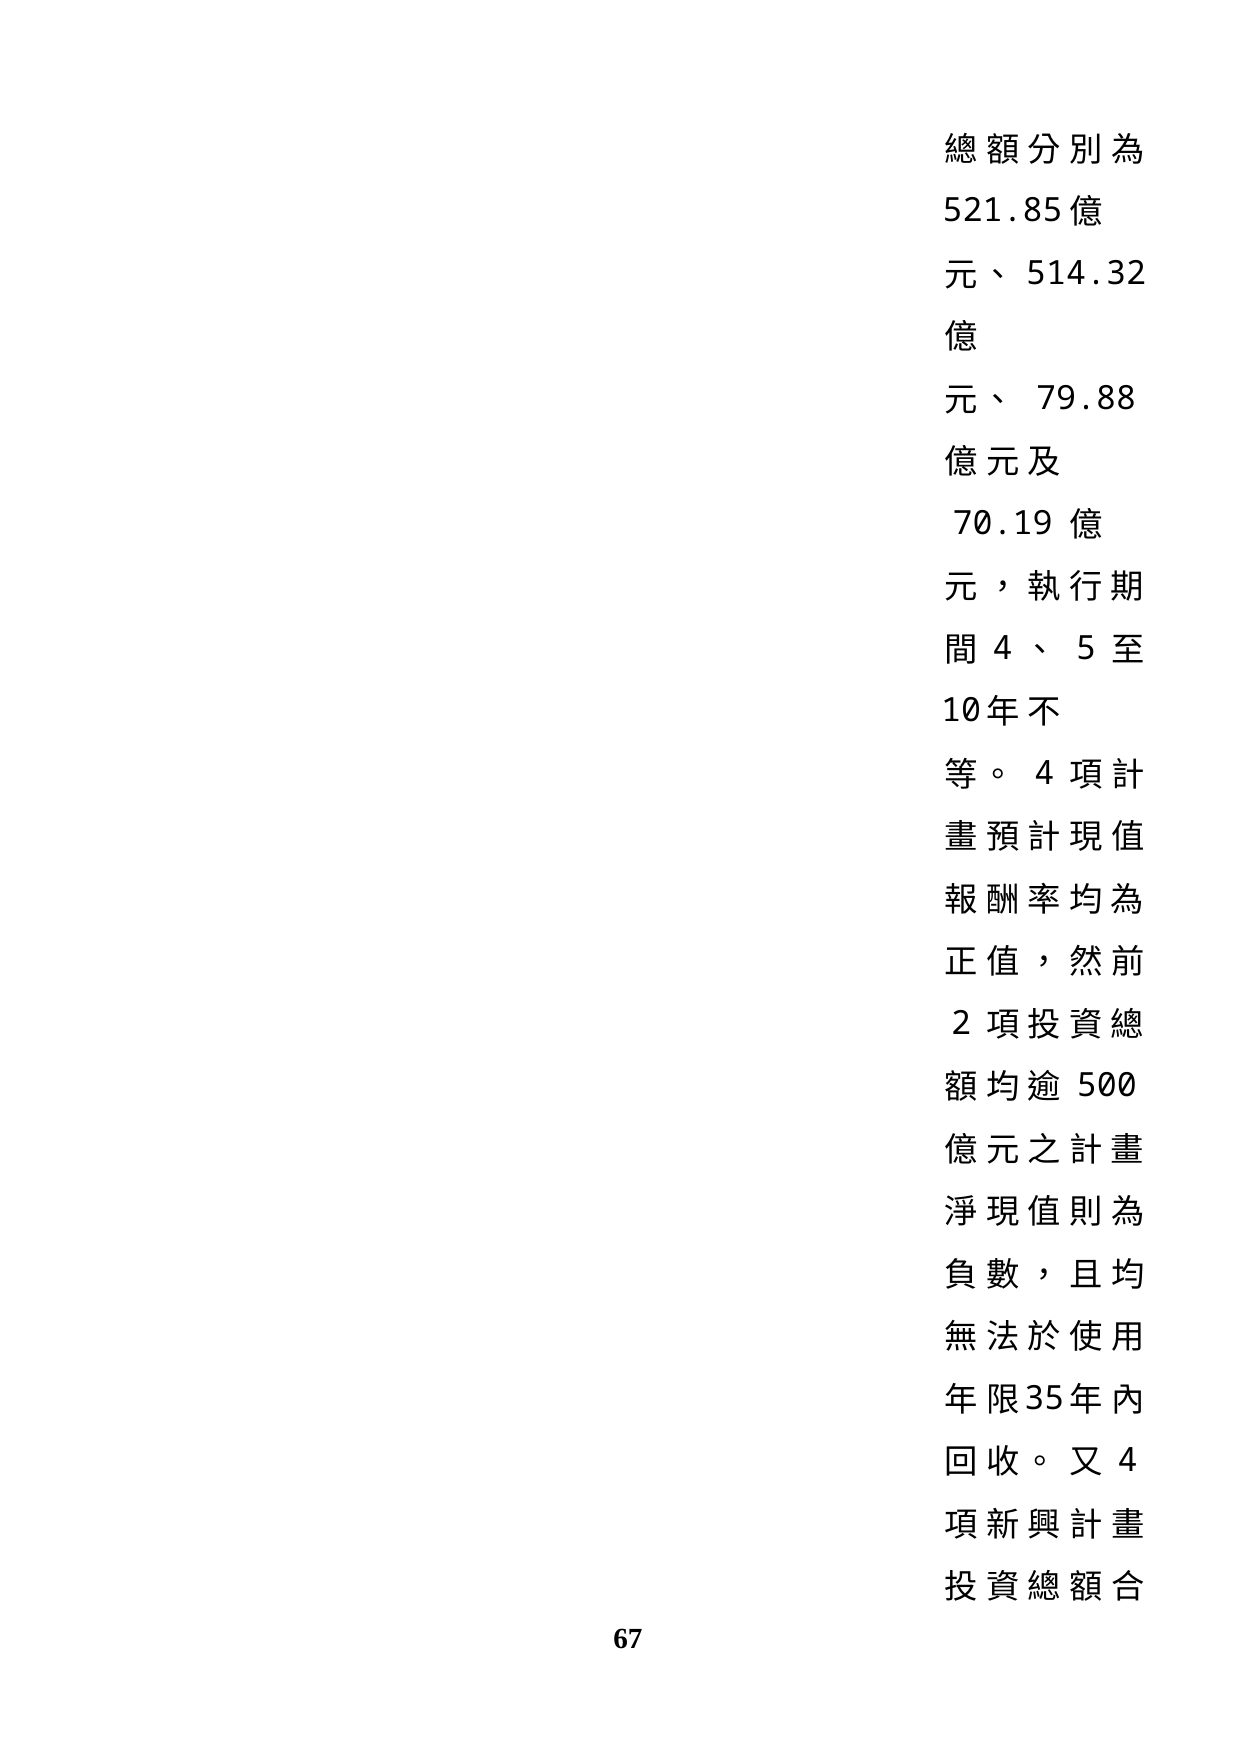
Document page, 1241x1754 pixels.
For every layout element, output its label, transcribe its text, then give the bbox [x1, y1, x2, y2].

list 總額分別為521.85億元、514.32億元、79.88億元及70.19億元，執行期間4、5至10年不等。4項計畫預計現值報酬率均為正值，然前2項投資總額均逾500億元之計畫淨現值則為負數，且均無法於使用年限35年內回收。又4項新興計畫投資總額合 [863, 105, 1148, 1605]
